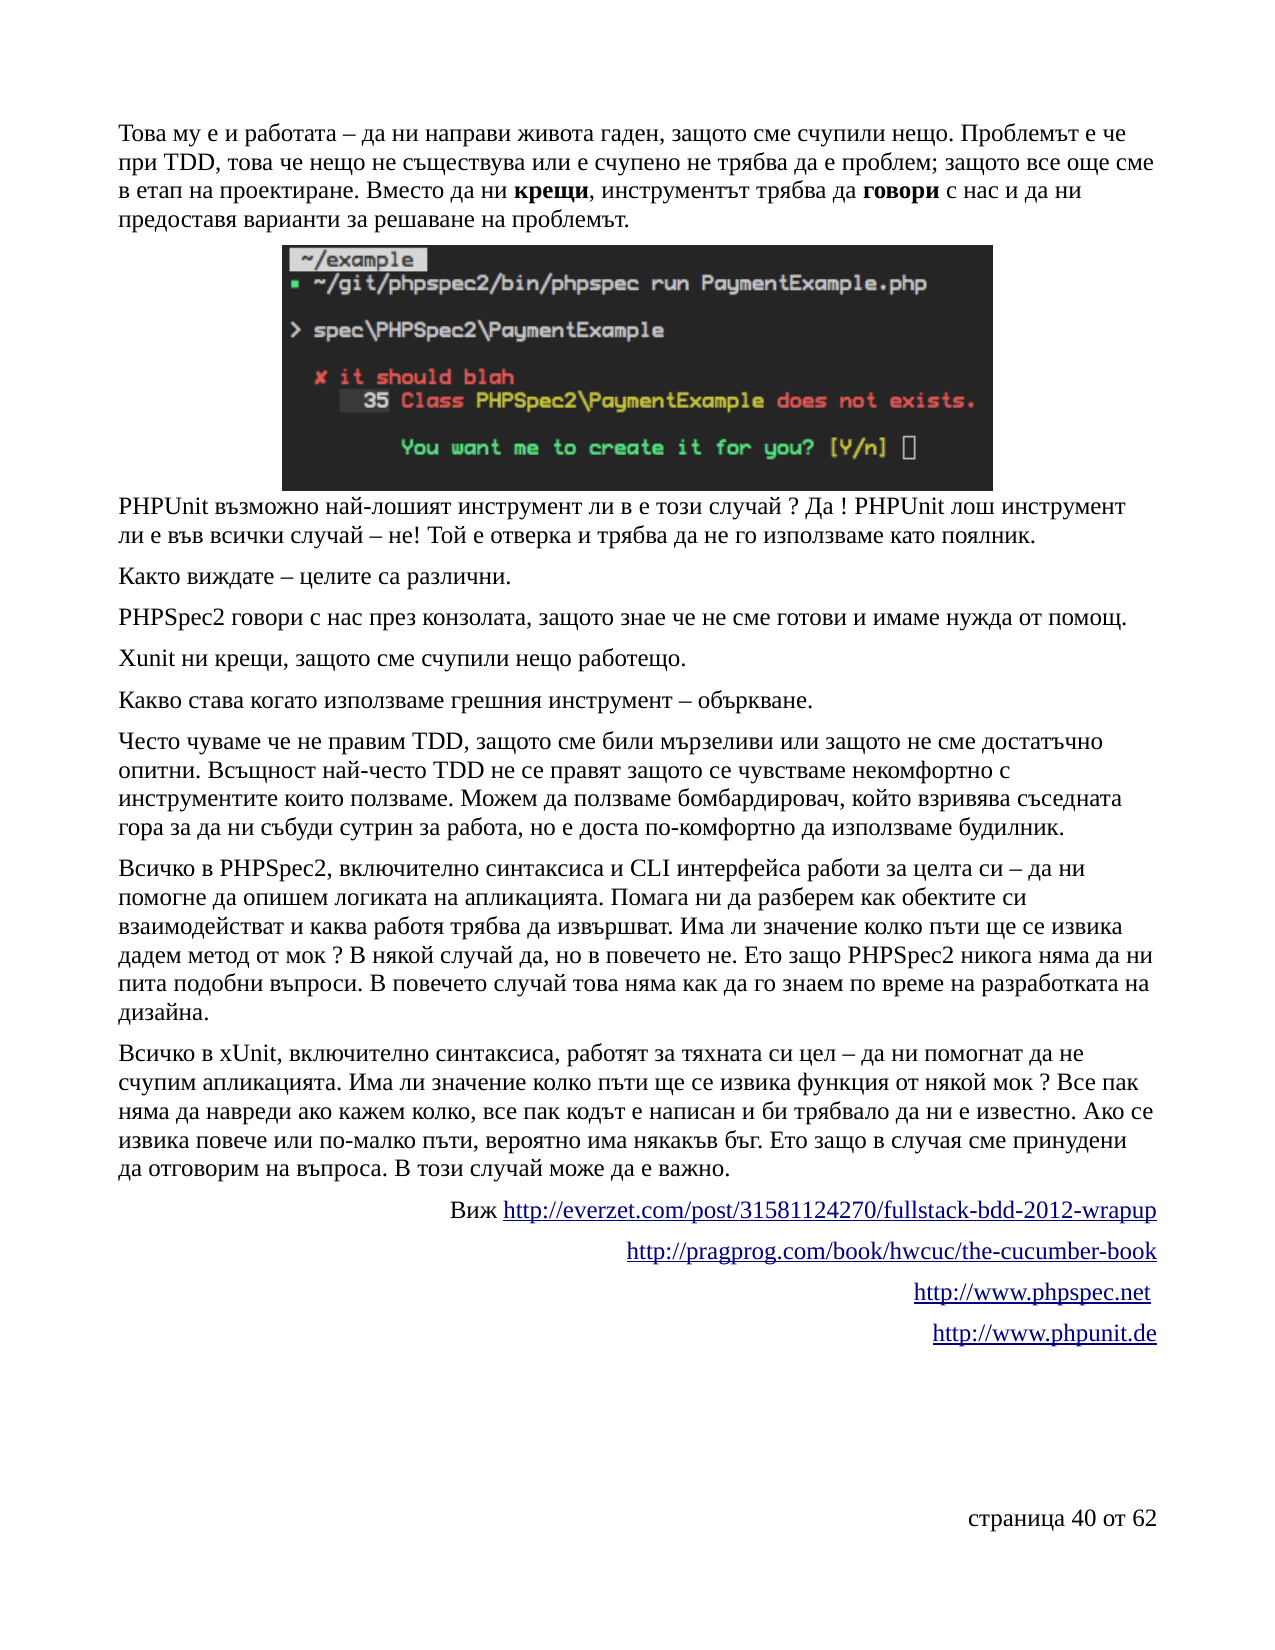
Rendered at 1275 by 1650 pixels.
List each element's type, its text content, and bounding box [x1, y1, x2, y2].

text Xunit ни крещи, защото сме счупили нещо работещо. [118, 643, 1157, 672]
text Виж http://everzet.com/post/31581124270/fullstack-bdd-2012-wrapup [118, 1195, 1157, 1223]
text Какво става когато използваме грешния инструмент – объркване. [118, 685, 1157, 713]
text http://www.phpunit.de [118, 1318, 1157, 1347]
text http://pragprog.com/book/hwcuc/the-cucumber-book [118, 1236, 1157, 1265]
picture [282, 245, 993, 491]
text Всичко в PHPSpec2, включително синтаксиса и CLI интерфейса работи за целта си – да ни помогне да опишем логиката на апликацията. Помага ни да разберем как обектите си взаимодействат и каква работя трябва да извършват. Има ли значение колко пъти ще се извика дадем метод от мок ? В някой случай да, но в повечето не. Ето защо PHPSpec2 никога няма да ни пита подобни въпроси. В повечето случай това няма как да го знаем по време на разработката на дизайна. [118, 853, 1157, 1026]
text Както виждате – целите са различни. [118, 561, 1157, 590]
text Всичко в xUnit, включително синтаксиса, работят за тяхната си цел – да ни помогнат да не счупим апликацията. Има ли значение колко пъти ще се извика функция от някой мок ? Все пак няма да навреди ако кажем колко, все пак кодът е написан и би трябвало да ни е известно. Ако се извика повече или по-малко пъти, вероятно има някакъв бъг. Ето защо в случая сме принудени да отговорим на въпроса. В този случай може да е важно. [118, 1038, 1157, 1182]
text PHPSpec2 говори с нас през конзолата, защото знае че не сме готови и имаме нужда от помощ. [118, 602, 1157, 631]
text http://www.phpspec.net [118, 1277, 1157, 1306]
text Често чуваме че не правим TDD, защото сме били мързеливи или защото не сме достатъчно опитни. Всъщност най-често TDD не се правят защото се чувстваме некомфортно с инструментите които ползваме. Можем да ползваме бомбардировач, който взривява съседната гора за да ни събуди сутрин за работа, но е доста по-комфортно да използваме будилник. [118, 726, 1157, 841]
text PHPUnit възможно най-лошият инструмент ли в е този случай ? Да ! PHPUnit лош инструмент ли е във всички случай – не! Той е отверка и трябва да не го използваме като поялник. [118, 491, 1157, 548]
text Това му е и работата – да ни направи живота гаден, защото сме счупили нещо. Проблемът е че при TDD, това че нещо не съществува или е счупено не трябва да е проблем; защото все още сме в етап на проектиране. Вместо да ни крещи, инструментът трябва да говори с нас и да ни предоставя варианти за решаване на проблемът. [118, 118, 1157, 233]
